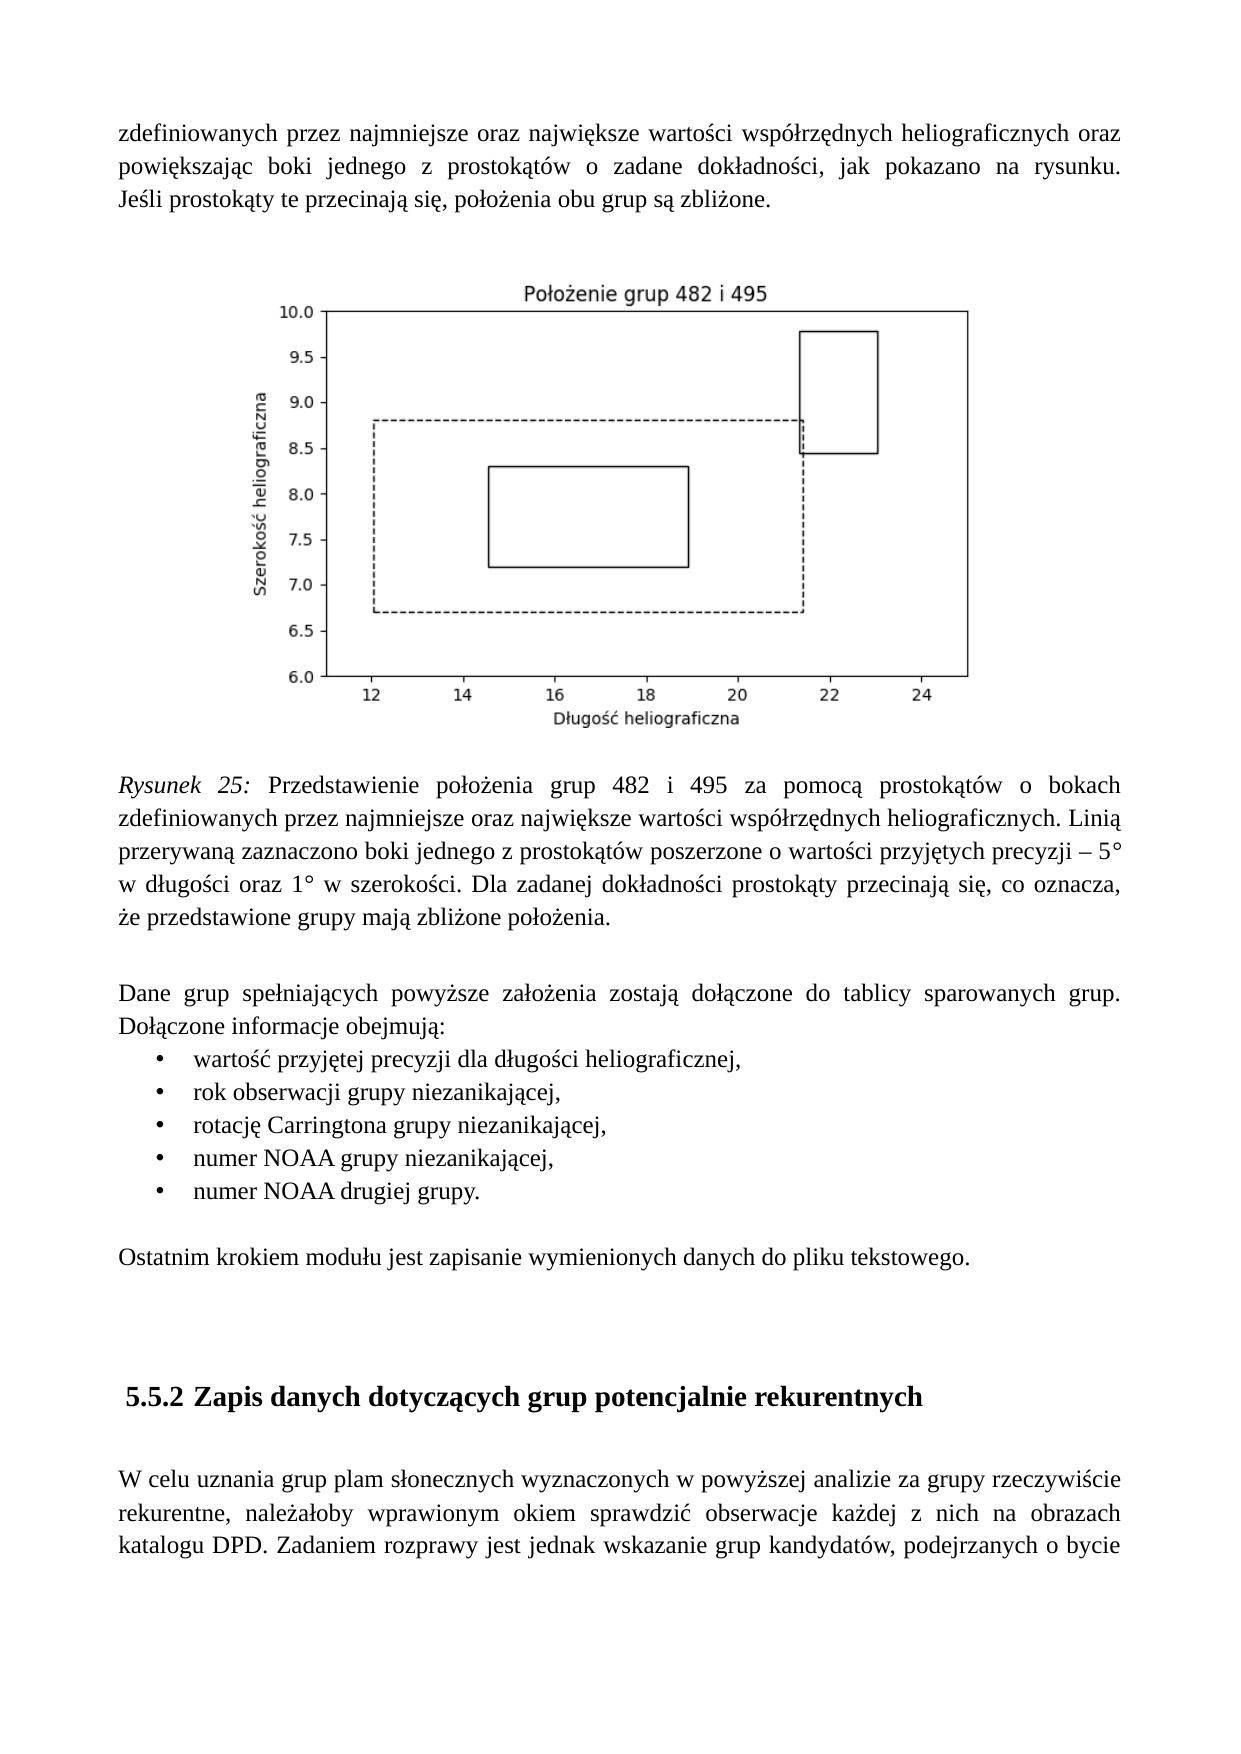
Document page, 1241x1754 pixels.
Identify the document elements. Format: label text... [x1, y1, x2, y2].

list wartość przyjętej precyzji dla długości heliograficznej, [156, 1044, 1122, 1072]
picture [236, 270, 1004, 728]
subtitle Zapis danych dotyczących grup potencjalnie rekurentnych [118, 1379, 1122, 1412]
list numer NOAA drugiej grupy. [156, 1176, 1122, 1204]
list numer NOAA grupy niezanikającej, [156, 1143, 1122, 1172]
text Ostatnim krokiem modułu jest zapisanie wymienionych danych do pliku tekstowego. [118, 1242, 1122, 1271]
list rok obserwacji grupy niezanikającej, [156, 1077, 1122, 1106]
text zdefiniowanych przez najmniejsze oraz największe wartości współrzędnych heliograficznych oraz powiększając boki jednego z prostokątów o zadane dokładności, jak pokazano na rysunku. Jeśli prostokąty te przecinają się, położenia obu grup są zbliżone. [118, 118, 1122, 213]
text Rysunek 25: Przedstawienie położenia grup 482 i 495 za pomocą prostokątów o bokach zdefiniowanych przez najmniejsze oraz największe wartości współrzędnych heliograficznych. Linią przerywaną zaznaczono boki jednego z prostokątów poszerzone o wartości przyjętych precyzji – 5° w długości oraz 1° w szerokości. Dla zadanej dokładności prostokąty przecinają się, co oznacza, że przedstawione grupy mają zbliżone położenia. [118, 245, 1122, 931]
list rotację Carringtona grupy niezanikającej, [156, 1110, 1122, 1138]
text W celu uznania grup plam słonecznych wyznaczonych w powyższej analizie za grupy rzeczywiście rekurentne, należałoby wprawionym okiem sprawdzić obserwacje każdej z nich na obrazach katalogu DPD. Zadaniem rozprawy jest jednak wskazanie grup kandydatów, podejrzanych o bycie [118, 1464, 1122, 1559]
text Dane grup spełniających powyższe założenia zostają dołączone do tablicy sparowanych grup. Dołączone informacje obejmują: [118, 978, 1122, 1039]
